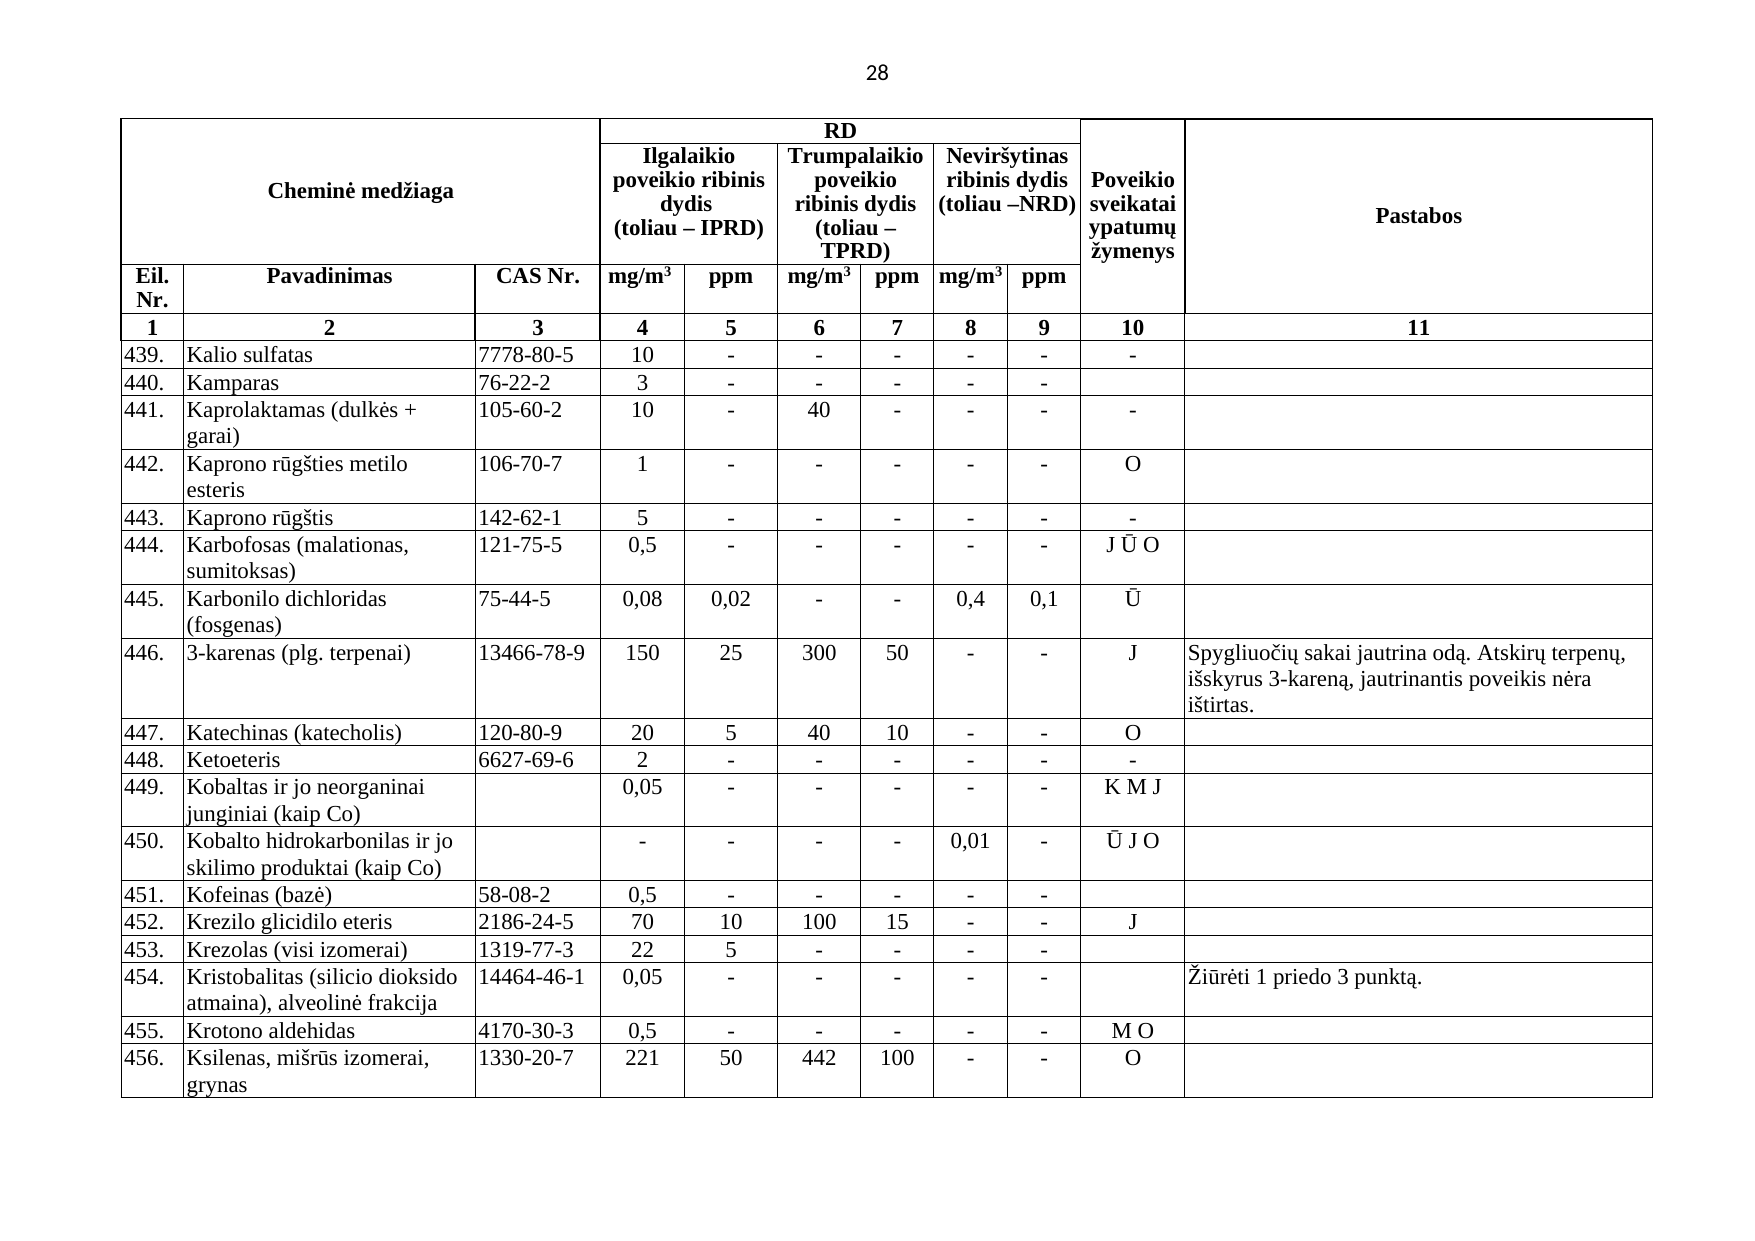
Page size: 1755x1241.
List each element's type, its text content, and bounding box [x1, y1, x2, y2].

table_cell - [934, 396, 1007, 449]
table_cell - [778, 1017, 860, 1043]
table_cell - [778, 963, 860, 1016]
table_cell - [778, 881, 860, 907]
table_cell O [1081, 450, 1184, 503]
table_cell O [1081, 719, 1184, 745]
table_cell O [1081, 1044, 1184, 1097]
table_cell [1185, 341, 1652, 368]
table_cell Kristobalitas (silicio dioksido atmaina), alveolinė frakcija [184, 963, 475, 1016]
table_cell - [861, 504, 933, 530]
table_cell - [934, 531, 1007, 584]
table_cell [1081, 936, 1184, 962]
table_cell 0,02 [685, 585, 777, 637]
table_cell - [861, 1017, 933, 1043]
table_cell - [778, 504, 860, 530]
table_cell 451. [122, 881, 183, 907]
table_cell Ū [1081, 585, 1184, 637]
table_cell - [1008, 827, 1080, 880]
table_cell 4 [601, 314, 684, 340]
table_cell - [778, 341, 860, 368]
table_cell 3 [476, 314, 599, 340]
table_cell Kaprolaktamas (dulkės + garai) [184, 396, 475, 449]
table_cell 0,08 [601, 585, 684, 637]
table_cell 442 [778, 1044, 860, 1097]
table_cell 142-62-1 [476, 504, 600, 530]
table_cell 0,1 [1008, 585, 1080, 637]
table_cell 448. [122, 746, 183, 772]
table_cell 443. [122, 504, 183, 530]
table_cell 6627-69-6 [476, 746, 600, 772]
table_cell - [778, 369, 860, 395]
table_cell - [934, 369, 1007, 395]
table_cell Karbonilo dichloridas (fosgenas) [184, 585, 475, 637]
table_cell Kaprono rūgšties metilo esteris [184, 450, 475, 503]
table_cell 10 [1081, 314, 1184, 340]
table_cell - [685, 450, 777, 503]
table_cell [1185, 1044, 1652, 1097]
table_cell 2186-24-5 [476, 908, 600, 935]
table_cell 0,5 [601, 1017, 684, 1043]
table_cell [1185, 719, 1652, 745]
table_cell Krezilo glicidilo eteris [184, 908, 475, 935]
table_cell [1185, 827, 1652, 880]
table_cell - [1008, 881, 1080, 907]
table_cell 105-60-2 [476, 396, 600, 449]
table_cell - [1081, 746, 1184, 772]
table_cell - [778, 774, 860, 826]
table_cell - [861, 746, 933, 772]
table_cell - [1008, 774, 1080, 826]
table_cell - [778, 450, 860, 503]
table_cell K M J [1081, 774, 1184, 826]
table_cell Trumpalaikio poveikio ribinis dydis (toliau –TPRD) [778, 144, 933, 263]
table_cell Ilgalaikio poveikio ribinis dydis (toliau – IPRD) [601, 144, 777, 263]
table_cell 106-70-7 [476, 450, 600, 503]
table_cell 8 [934, 314, 1007, 340]
table_cell 13466-78-9 [476, 639, 600, 718]
table_cell - [1081, 341, 1184, 368]
table_cell mg/m3 [601, 265, 684, 312]
table_cell - [1008, 504, 1080, 530]
table_cell 100 [778, 908, 860, 935]
table_cell - [934, 881, 1007, 907]
table_cell 0,4 [934, 585, 1007, 637]
table_cell 7 [861, 314, 933, 340]
table_cell Kamparas [184, 369, 475, 395]
table_cell 300 [778, 639, 860, 718]
table_cell 0,5 [601, 881, 684, 907]
table_cell Kaprono rūgštis [184, 504, 475, 530]
table_cell - [861, 585, 933, 637]
table_cell 444. [122, 531, 183, 584]
table_cell 40 [778, 396, 860, 449]
table_cell - [685, 1017, 777, 1043]
table_cell 0,01 [934, 827, 1007, 880]
table_cell Karbofosas (malationas, sumitoksas) [184, 531, 475, 584]
table_cell 455. [122, 1017, 183, 1043]
table_cell 447. [122, 719, 183, 745]
table_cell 40 [778, 719, 860, 745]
table_cell - [1081, 504, 1184, 530]
table_cell - [934, 908, 1007, 935]
table_cell 5 [685, 719, 777, 745]
table_cell 445. [122, 585, 183, 637]
table_cell 50 [861, 639, 933, 718]
table_cell 221 [601, 1044, 684, 1097]
table_cell mg/m3 [778, 265, 860, 312]
table_cell 2 [601, 746, 684, 772]
table_header Pastabos [1186, 120, 1652, 312]
table_cell 5 [685, 314, 777, 340]
table_cell - [1008, 639, 1080, 718]
table_cell [1185, 908, 1652, 935]
table_cell - [1008, 1017, 1080, 1043]
table_cell CAS Nr. [476, 265, 599, 312]
table_cell Katechinas (katecholis) [184, 719, 475, 745]
table_cell - [778, 936, 860, 962]
table_cell 15 [861, 908, 933, 935]
table_cell - [1008, 746, 1080, 772]
table_cell J [1081, 639, 1184, 718]
table_cell 11 [1185, 314, 1652, 340]
table_cell [1185, 504, 1652, 530]
table_cell Žiūrėti 1 priedo 3 punktą. [1185, 963, 1652, 1016]
table_cell - [685, 341, 777, 368]
table_header Poveikio sveikatai ypatumų žymenys [1081, 120, 1184, 312]
table_cell - [1008, 531, 1080, 584]
table_cell 76-22-2 [476, 369, 600, 395]
table_cell - [685, 504, 777, 530]
table_cell - [1008, 450, 1080, 503]
table_cell [1185, 936, 1652, 962]
table_cell 25 [685, 639, 777, 718]
table_cell 456. [122, 1044, 183, 1097]
table_cell 454. [122, 963, 183, 1016]
table_cell 450. [122, 827, 183, 880]
table_cell 453. [122, 936, 183, 962]
table_cell 50 [685, 1044, 777, 1097]
table_cell 58-08-2 [476, 881, 600, 907]
table_cell Kobalto hidrokarbonilas ir jo skilimo produktai (kaip Co) [184, 827, 475, 880]
table_cell - [934, 450, 1007, 503]
table_header RD [601, 119, 1080, 143]
table_cell Spygliuočių sakai jautrina odą. Atskirų terpenų, išskyrus 3-kareną, jautrinantis poveikis nėra ištirtas. [1185, 639, 1652, 718]
table_cell 6 [778, 314, 860, 340]
table_cell - [861, 827, 933, 880]
table_cell - [1008, 341, 1080, 368]
table_cell 1319-77-3 [476, 936, 600, 962]
table_cell - [1008, 369, 1080, 395]
table_cell - [685, 774, 777, 826]
table_cell - [1008, 1044, 1080, 1097]
table_cell Krotono aldehidas [184, 1017, 475, 1043]
table_cell [1185, 585, 1652, 637]
table_cell 120-80-9 [476, 719, 600, 745]
table_cell 5 [601, 504, 684, 530]
table_cell - [934, 936, 1007, 962]
table_cell [1185, 396, 1652, 449]
table_cell Krezolas (visi izomerai) [184, 936, 475, 962]
table_cell Ketoeteris [184, 746, 475, 772]
table_cell - [685, 827, 777, 880]
table_cell [1081, 369, 1184, 395]
table_cell [1185, 746, 1652, 772]
table_cell - [1008, 908, 1080, 935]
table_cell 442. [122, 450, 183, 503]
table_cell - [934, 1044, 1007, 1097]
table_cell - [861, 881, 933, 907]
table_cell 14464-46-1 [476, 963, 600, 1016]
table_cell 449. [122, 774, 183, 826]
table_cell - [934, 639, 1007, 718]
table_cell - [778, 531, 860, 584]
table_cell 20 [601, 719, 684, 745]
table_cell [1081, 963, 1184, 1016]
table_cell 2 [184, 314, 474, 340]
table_cell 446. [122, 639, 183, 718]
table_cell - [934, 1017, 1007, 1043]
table_cell 3 [601, 369, 684, 395]
table_cell 7778-80-5 [476, 341, 600, 368]
table_cell ppm [861, 265, 933, 312]
table_cell 3-karenas (plg. terpenai) [184, 639, 475, 718]
table_cell 4170-30-3 [476, 1017, 600, 1043]
table_cell - [861, 774, 933, 826]
table_cell Kobaltas ir jo neorganinai junginiai (kaip Co) [184, 774, 475, 826]
table_cell 10 [601, 396, 684, 449]
table_cell - [1008, 936, 1080, 962]
table_cell Ksilenas, mišrūs izomerai, grynas [184, 1044, 475, 1097]
table_cell [1081, 881, 1184, 907]
table_cell - [778, 585, 860, 637]
table_cell 70 [601, 908, 684, 935]
table_cell [1185, 531, 1652, 584]
table_cell 100 [861, 1044, 933, 1097]
table_cell - [685, 531, 777, 584]
table_cell [1185, 774, 1652, 826]
table_cell [476, 827, 600, 880]
table_cell - [934, 746, 1007, 772]
table_cell - [685, 396, 777, 449]
table_cell [1185, 450, 1652, 503]
table_cell 9 [1008, 314, 1080, 340]
table_cell Kofeinas (bazė) [184, 881, 475, 907]
table_cell mg/m3 [934, 265, 1007, 312]
table_cell - [861, 369, 933, 395]
table_cell 1330-20-7 [476, 1044, 600, 1097]
table_cell - [934, 719, 1007, 745]
table_cell - [1008, 719, 1080, 745]
table_cell Kalio sulfatas [184, 341, 475, 368]
table_cell 10 [861, 719, 933, 745]
table_cell 1 [122, 314, 183, 340]
table_cell - [861, 936, 933, 962]
table_cell 441. [122, 396, 183, 449]
table_cell - [685, 369, 777, 395]
table_cell 452. [122, 908, 183, 935]
table_cell 440. [122, 369, 183, 395]
table_cell - [934, 774, 1007, 826]
table_cell M O [1081, 1017, 1184, 1043]
table_cell 0,5 [601, 531, 684, 584]
table_cell 0,05 [601, 774, 684, 826]
table_cell ppm [1008, 265, 1080, 312]
table_cell Neviršytinas ribinis dydis (toliau –NRD) [934, 144, 1080, 263]
table_cell 121-75-5 [476, 531, 600, 584]
table_cell - [778, 827, 860, 880]
table_cell - [1008, 396, 1080, 449]
table_cell [1185, 881, 1652, 907]
table_cell 1 [601, 450, 684, 503]
table_cell 75-44-5 [476, 585, 600, 637]
table_cell [1185, 1017, 1652, 1043]
table_cell 5 [685, 936, 777, 962]
table_cell - [1081, 396, 1184, 449]
table_cell 150 [601, 639, 684, 718]
table_cell ppm [685, 265, 777, 312]
table_cell 439. [122, 341, 183, 368]
table_cell 10 [685, 908, 777, 935]
table_cell - [934, 963, 1007, 1016]
table_cell - [601, 827, 684, 880]
table_cell 10 [601, 341, 684, 368]
table_cell - [685, 963, 777, 1016]
table_cell - [778, 746, 860, 772]
table_cell - [1008, 963, 1080, 1016]
table_cell J [1081, 908, 1184, 935]
table_cell 0,05 [601, 963, 684, 1016]
table_cell - [861, 341, 933, 368]
table_cell Ū J O [1081, 827, 1184, 880]
table_cell - [934, 341, 1007, 368]
table_cell - [934, 504, 1007, 530]
table_cell - [861, 963, 933, 1016]
table_cell - [685, 746, 777, 772]
table_cell - [685, 881, 777, 907]
table_cell Eil. Nr. [122, 265, 183, 312]
table_cell - [861, 531, 933, 584]
table_cell - [861, 450, 933, 503]
table_cell 22 [601, 936, 684, 962]
table_cell [1185, 369, 1652, 395]
table_cell - [861, 396, 933, 449]
table_cell [476, 774, 600, 826]
table_cell J Ū O [1081, 531, 1184, 584]
table_header Cheminė medžiaga [122, 119, 599, 263]
table_cell Pavadinimas [184, 265, 474, 312]
